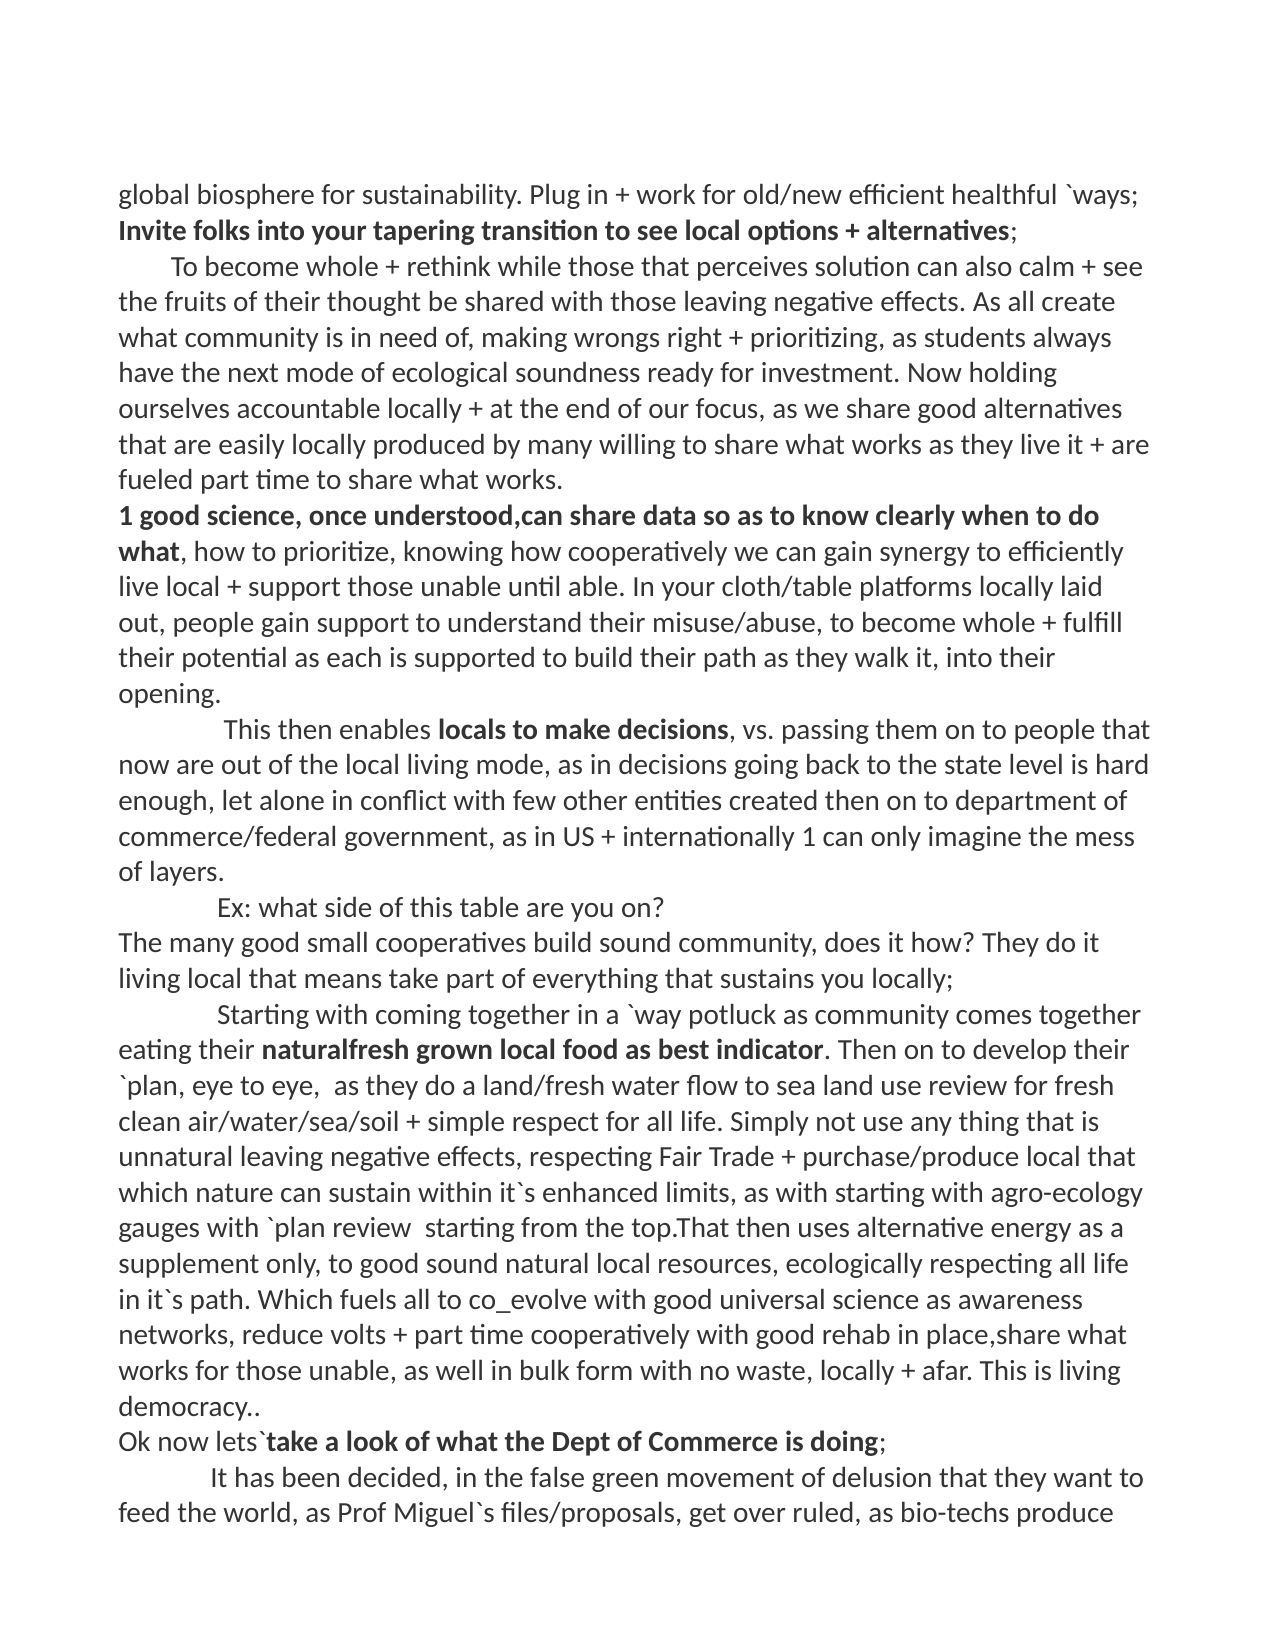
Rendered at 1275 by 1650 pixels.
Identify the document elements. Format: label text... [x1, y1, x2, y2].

text The many good small cooperatives build sound community, does it how? They do it living local that means take part of everything that sustains you locally; [118, 924, 1157, 996]
text Invite folks into your tapering transition to see local options + alternatives; [118, 212, 1157, 248]
text Starting with coming together in a `way potluck as community comes together eating their naturalfresh grown local food as best indicator. Then on to develop their `plan, eye to eye, as they do a land/fresh water flow to sea land use review for fresh clean air/water/sea/soil + simple respect for all life. Simply not use any thing that is unnatural leaving negative effects, respecting Fair Trade + purchase/produce local that which nature can sustain within it`s enhanced limits, as with starting with agro-ecology gauges with `plan review starting from the top.That then uses alternative energy as a supplement only, to good sound natural local resources, ecologically respecting all life in it`s path. Which fuels all to co_evolve with good universal science as awareness networks, reduce volts + part time cooperatively with good rehab in place,share what works for those unable, as well in bulk form with no waste, locally + afar. This is living democracy.. [118, 996, 1157, 1423]
text Ok now lets`take a look of what the Dept of Commerce is doing; [118, 1423, 1157, 1459]
text To become whole + rethink while those that perceives solution can also calm + see the fruits of their thought be shared with those leaving negative effects. As all create what community is in need of, making wrongs right + prioritizing, as students always have the next mode of ecological soundness ready for investment. Now holding ourselves accountable locally + at the end of our focus, as we share good alternatives that are easily locally produced by many willing to share what works as they live it + are fueled part time to share what works. [118, 248, 1157, 497]
text 1 good science, once understood,can share data so as to know clearly when to do what, how to prioritize, knowing how cooperatively we can gain synergy to efficiently live local + support those unable until able. In your cloth/table platforms locally laid out, people gain support to understand their misuse/abuse, to become whole + fulfill their potential as each is supported to build their path as they walk it, into their opening. [118, 497, 1157, 711]
text This then enables locals to make decisions, vs. passing them on to people that now are out of the local living mode, as in decisions going back to the state level is hard enough, let alone in conflict with few other entities created then on to department of commerce/federal government, as in US + internationally 1 can only imagine the mess of layers. [118, 711, 1157, 889]
text It has been decided, in the false green movement of delusion that they want to feed the world, as Prof Miguel`s files/proposals, get over ruled, as bio-techs produce [118, 1459, 1157, 1530]
text global biosphere for sustainability. Plug in + work for old/new efficient healthful `ways; [118, 176, 1157, 212]
text Ex: what side of this table are you on? [118, 889, 1157, 924]
